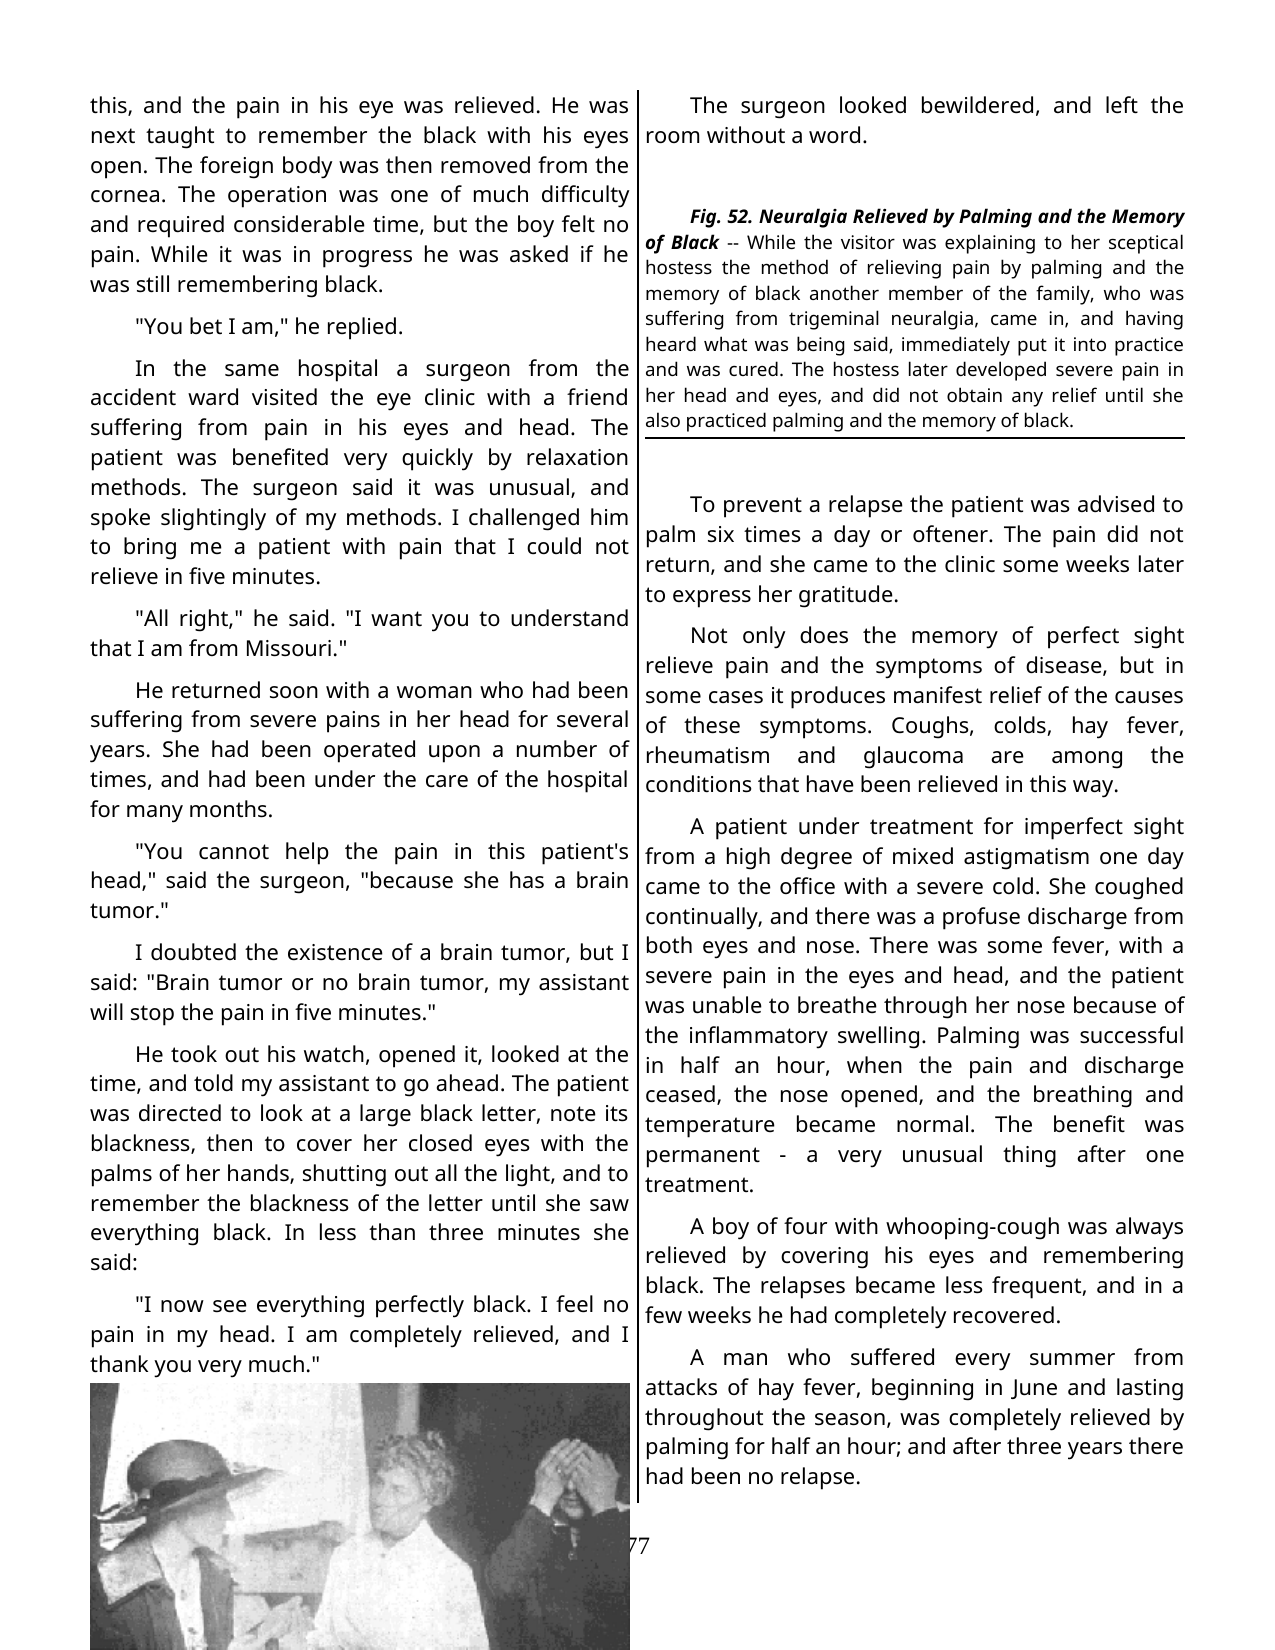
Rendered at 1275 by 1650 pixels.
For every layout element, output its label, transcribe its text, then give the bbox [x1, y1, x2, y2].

text this, and the pain in his eye was relieved. He was next taught to re­member the black with his eyes open. The foreign body was then removed from the cornea. The opera­tion was one of much difficulty and required consid­erable time, but the boy felt no pain. While it was in progress he was asked if he was still remembering black. [90, 90, 630, 298]
text "All right," he said. "I want you to understand that I am from Missouri." [90, 603, 630, 662]
text The surgeon looked bewildered, and left the room without a word. [645, 90, 1185, 149]
text I doubted the existence of a brain tumor, but I said: "Brain tumor or no brain tumor, my assistant will stop the pain in five minutes." [90, 937, 630, 1026]
text A boy of four with whooping-cough was always re­lieved by covering his eyes and remembering black. The relapses became less frequent, and in a few weeks he had completely recovered. [645, 1211, 1185, 1330]
text In the same hospital a surgeon from the accident ward visited the eye clinic with a friend suffering from pain in his eyes and head. The patient was benefited very quickly by relaxation methods. The surgeon said it was unusual, and spoke slightingly of my methods. I challenged him to bring me a patient with pain that I could not relieve in five minutes. [90, 352, 630, 591]
text "You bet I am," he replied. [90, 311, 630, 340]
text Not only does the memory of perfect sight relieve pain and the symptoms of disease, but in some cases it produces manifest relief of the causes of these symptoms. Coughs, colds, hay fever, rheumatism and glaucoma are among the conditions that have been relieved in this way. [645, 620, 1185, 799]
picture [90, 1383, 630, 1650]
text To prevent a relapse the patient was advised to palm six times a day or oftener. The pain did not return, and she came to the clinic some weeks later to ex­press her gratitude. [645, 489, 1185, 608]
text "I now see everything perfectly black. I feel no pain in my head. I am completely relieved, and I thank you very much." [90, 1289, 630, 1378]
text A patient under treatment for imperfect sight from a high degree of mixed astigmatism one day came to the office with a severe cold. She coughed contin­ually, and there was a profuse discharge from both eyes and nose. There was some fever, with a severe pain in the eyes and head, and the patient was unable to breathe through her nose because of the inflam­matory swelling. Palming was successful in half an hour, when the pain and discharge ceased, the nose opened, and the breathing and temperature became normal. The benefit was permanent - a very unusual thing after one treatment. [645, 811, 1185, 1198]
text Fig. 52. Neuralgia Relieved by Palming and the Memory of Black -- While the visitor was explaining to her sceptical hostess the method of relieving pain by palming and the memory of black another member of the family, who was suffering from trigeminal neuralgia, came in, and having heard what was being said, immediately put it into practice and was cured. The hostess later developed severe pain in her head and eyes, and did not obtain any relief until she also practiced palming and the memory of black. [645, 203, 1185, 437]
text "You cannot help the pain in this patient's head," said the surgeon, "because she has a brain tumor." [90, 836, 630, 925]
text A man who suffered every summer from attacks of hay fever, beginning in June and lasting throughout the season, was completely relieved by palming for half an hour; and after three years there had been no relapse. [645, 1342, 1185, 1491]
text He returned soon with a woman who had been suf­fering from severe pains in her head for several years. She had been operated upon a number of times, and had been under the care of the hospital for many months. [90, 674, 630, 823]
text He took out his watch, opened it, looked at the time, and told my assistant to go ahead. The patient was directed to look at a large black letter, note its blackness, then to cover her closed eyes with the palms of her hands, shutting out all the light, and to remember the blackness of the letter until she saw everything black. In less than three minutes she said: [90, 1038, 630, 1277]
